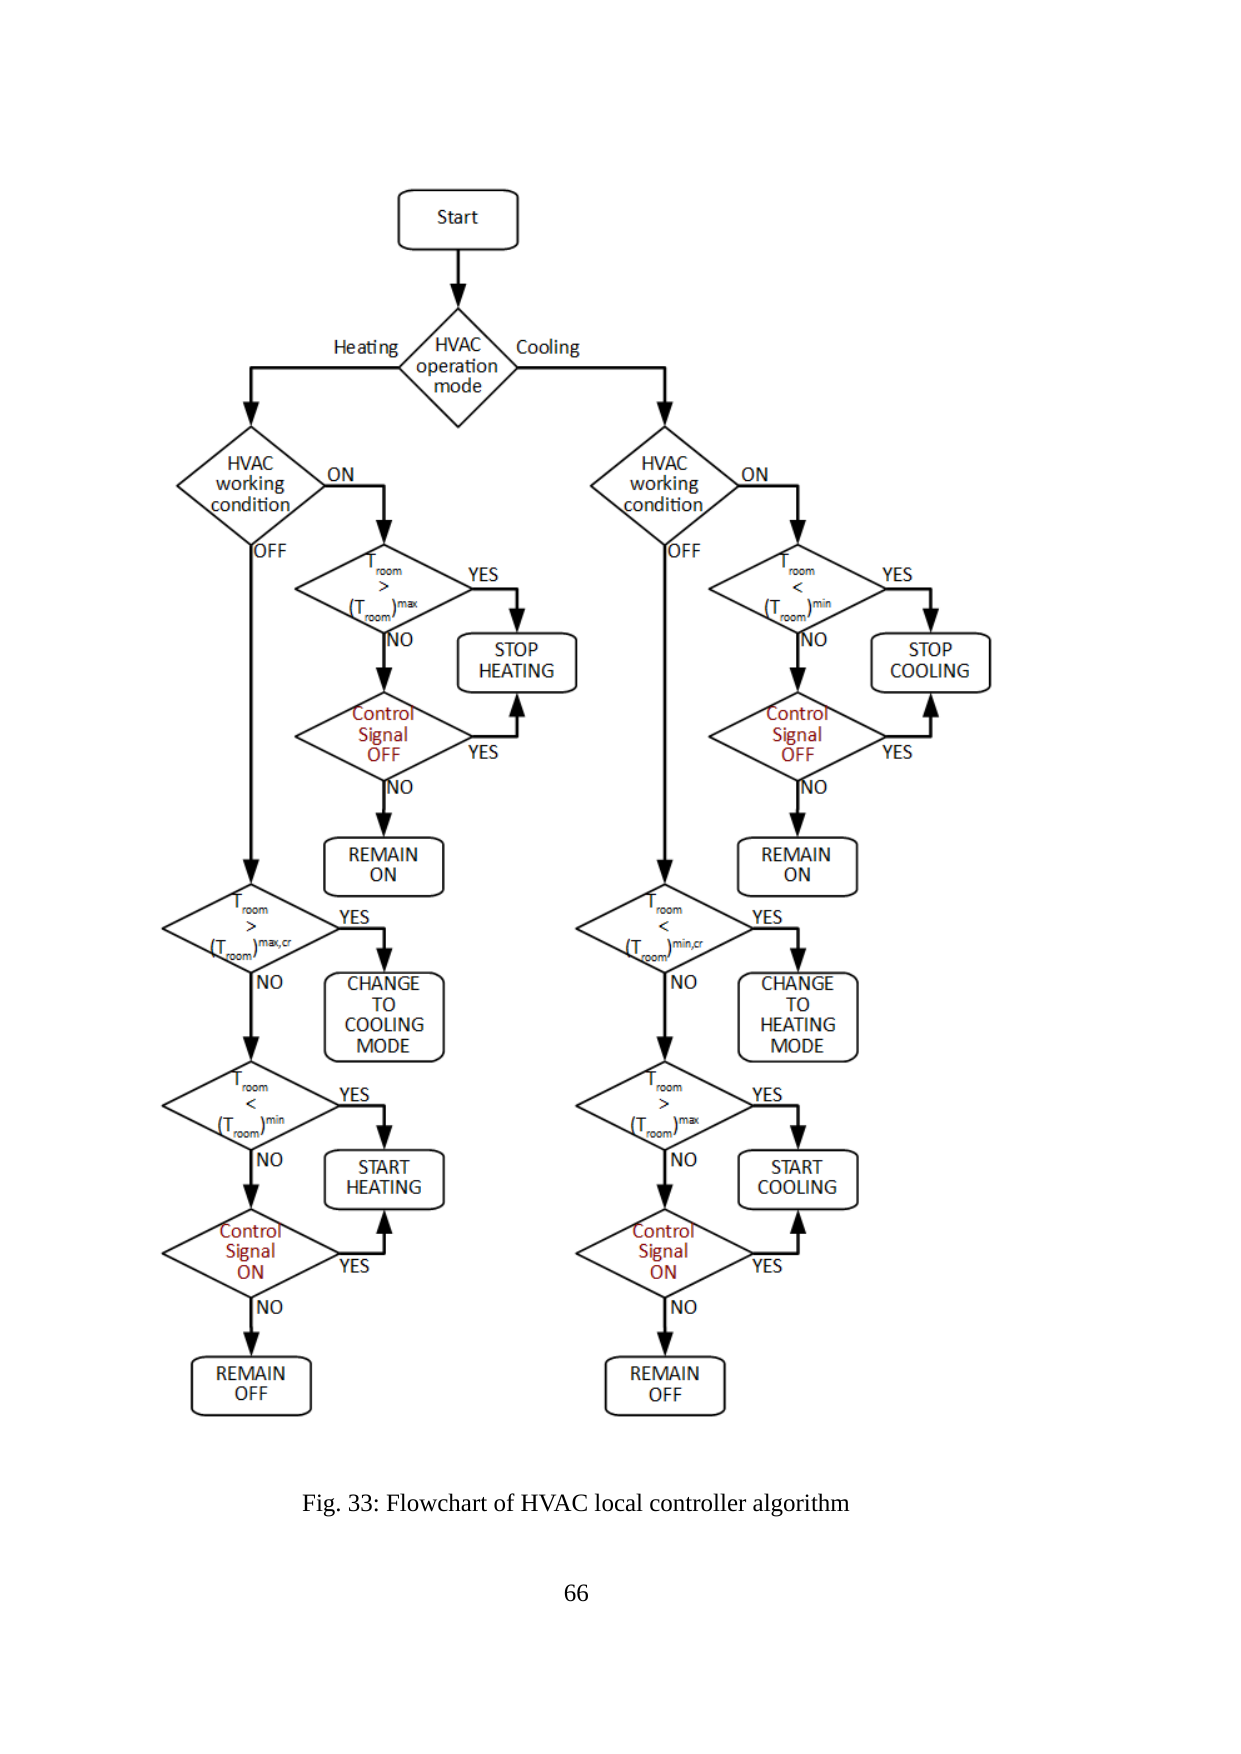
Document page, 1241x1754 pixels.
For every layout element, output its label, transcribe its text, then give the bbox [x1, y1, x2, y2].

text Fig. 33: Flowchart of HVAC local controller algorithm [148, 1459, 1004, 1516]
picture [147, 160, 1004, 1459]
